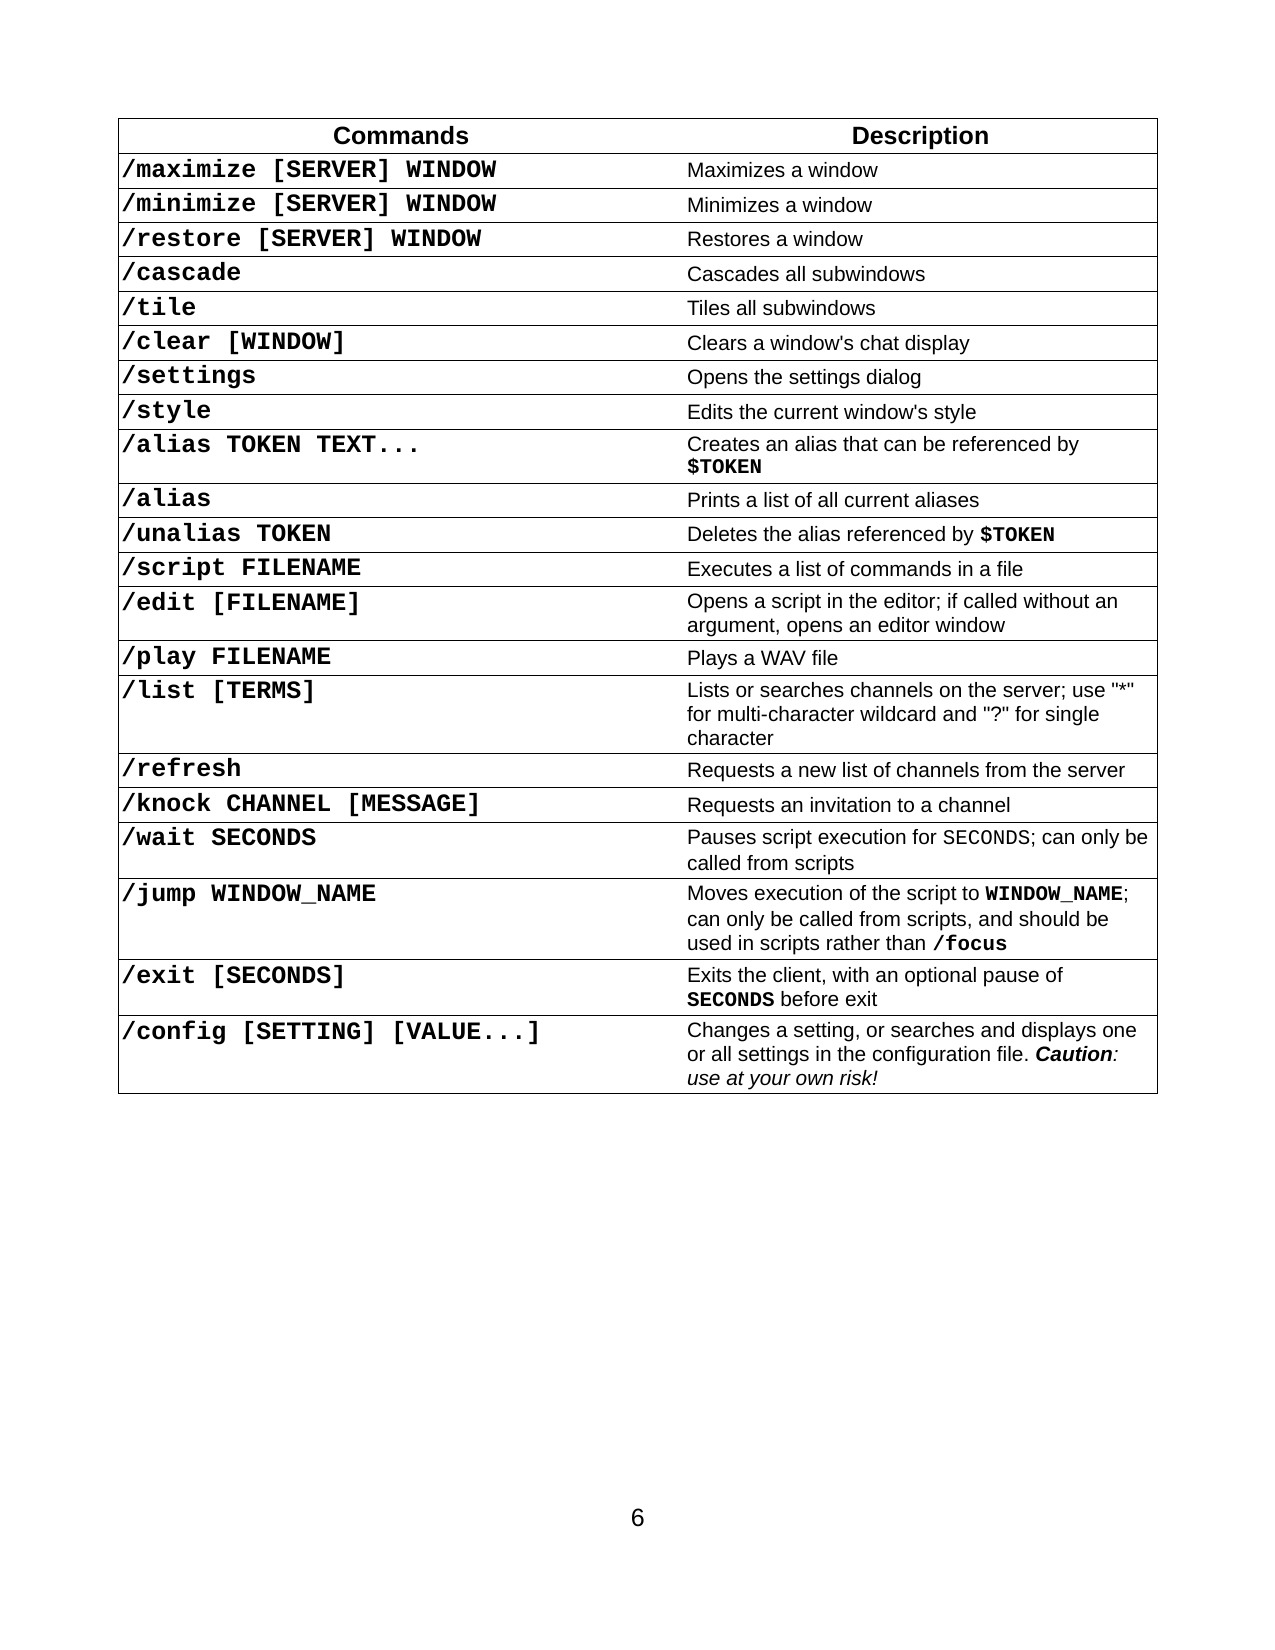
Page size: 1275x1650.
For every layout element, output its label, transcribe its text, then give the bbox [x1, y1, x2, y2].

table_cell /knock CHANNEL [MESSAGE] [119, 788, 684, 822]
table_cell Maximizes a window [684, 154, 1157, 187]
table_cell Requests a new list of channels from the server [684, 754, 1157, 787]
table_cell Plays a WAV file [684, 641, 1157, 674]
table_cell /cascade [119, 257, 684, 291]
table_cell /clear [WINDOW] [119, 326, 684, 360]
table_cell Requests an invitation to a channel [684, 788, 1157, 822]
table_cell Tiles all subwindows [684, 292, 1157, 325]
table_cell /script FILENAME [119, 553, 684, 586]
table_cell /tile [119, 292, 684, 325]
table_cell /alias TOKEN TEXT... [119, 430, 684, 483]
table_cell Moves execution of the script to WINDOW_NAME; can only be called from scripts, and should be used in scripts rather than /focus [684, 879, 1157, 959]
table_cell /exit [SECONDS] [119, 960, 684, 1015]
table_cell Changes a setting, or searches and displays one or all settings in the configuration file. Caution: use at your own risk! [684, 1016, 1157, 1093]
table_cell Exits the client, with an optional pause of SECONDS before exit [684, 960, 1157, 1015]
table_cell Cascades all subwindows [684, 257, 1157, 291]
table_cell Lists or searches channels on the server; use "*" for multi-character wildcard and "?" for single character [684, 676, 1157, 753]
table_header Commands [119, 119, 684, 153]
table_cell Pauses script execution for SECONDS; can only be called from scripts [684, 823, 1157, 877]
table_cell /refresh [119, 754, 684, 787]
table_cell /list [TERMS] [119, 676, 684, 753]
table_cell /edit [FILENAME] [119, 587, 684, 640]
table_cell Creates an alias that can be referenced by $TOKEN [684, 430, 1157, 483]
table_cell /wait SECONDS [119, 823, 684, 877]
table_cell /style [119, 395, 684, 429]
table_cell /alias [119, 484, 684, 517]
table_cell Opens a script in the editor; if called without an argument, opens an editor window [684, 587, 1157, 640]
table_cell /unalias TOKEN [119, 518, 684, 552]
table_cell /restore [SERVER] WINDOW [119, 223, 684, 256]
table_cell Executes a list of commands in a file [684, 553, 1157, 586]
table_cell Minimizes a window [684, 189, 1157, 222]
table_cell /config [SETTING] [VALUE...] [119, 1016, 684, 1093]
table_cell /maximize [SERVER] WINDOW [119, 154, 684, 187]
table_cell Prints a list of all current aliases [684, 484, 1157, 517]
table_cell Deletes the alias referenced by $TOKEN [684, 518, 1157, 552]
table_cell Edits the current window's style [684, 395, 1157, 429]
table_cell /play FILENAME [119, 641, 684, 674]
table_cell Clears a window's chat display [684, 326, 1157, 360]
table_cell /jump WINDOW_NAME [119, 879, 684, 959]
table_cell Opens the settings dialog [684, 361, 1157, 394]
table_cell /settings [119, 361, 684, 394]
table_header Description [684, 119, 1157, 153]
table_cell /minimize [SERVER] WINDOW [119, 189, 684, 222]
table_cell Restores a window [684, 223, 1157, 256]
